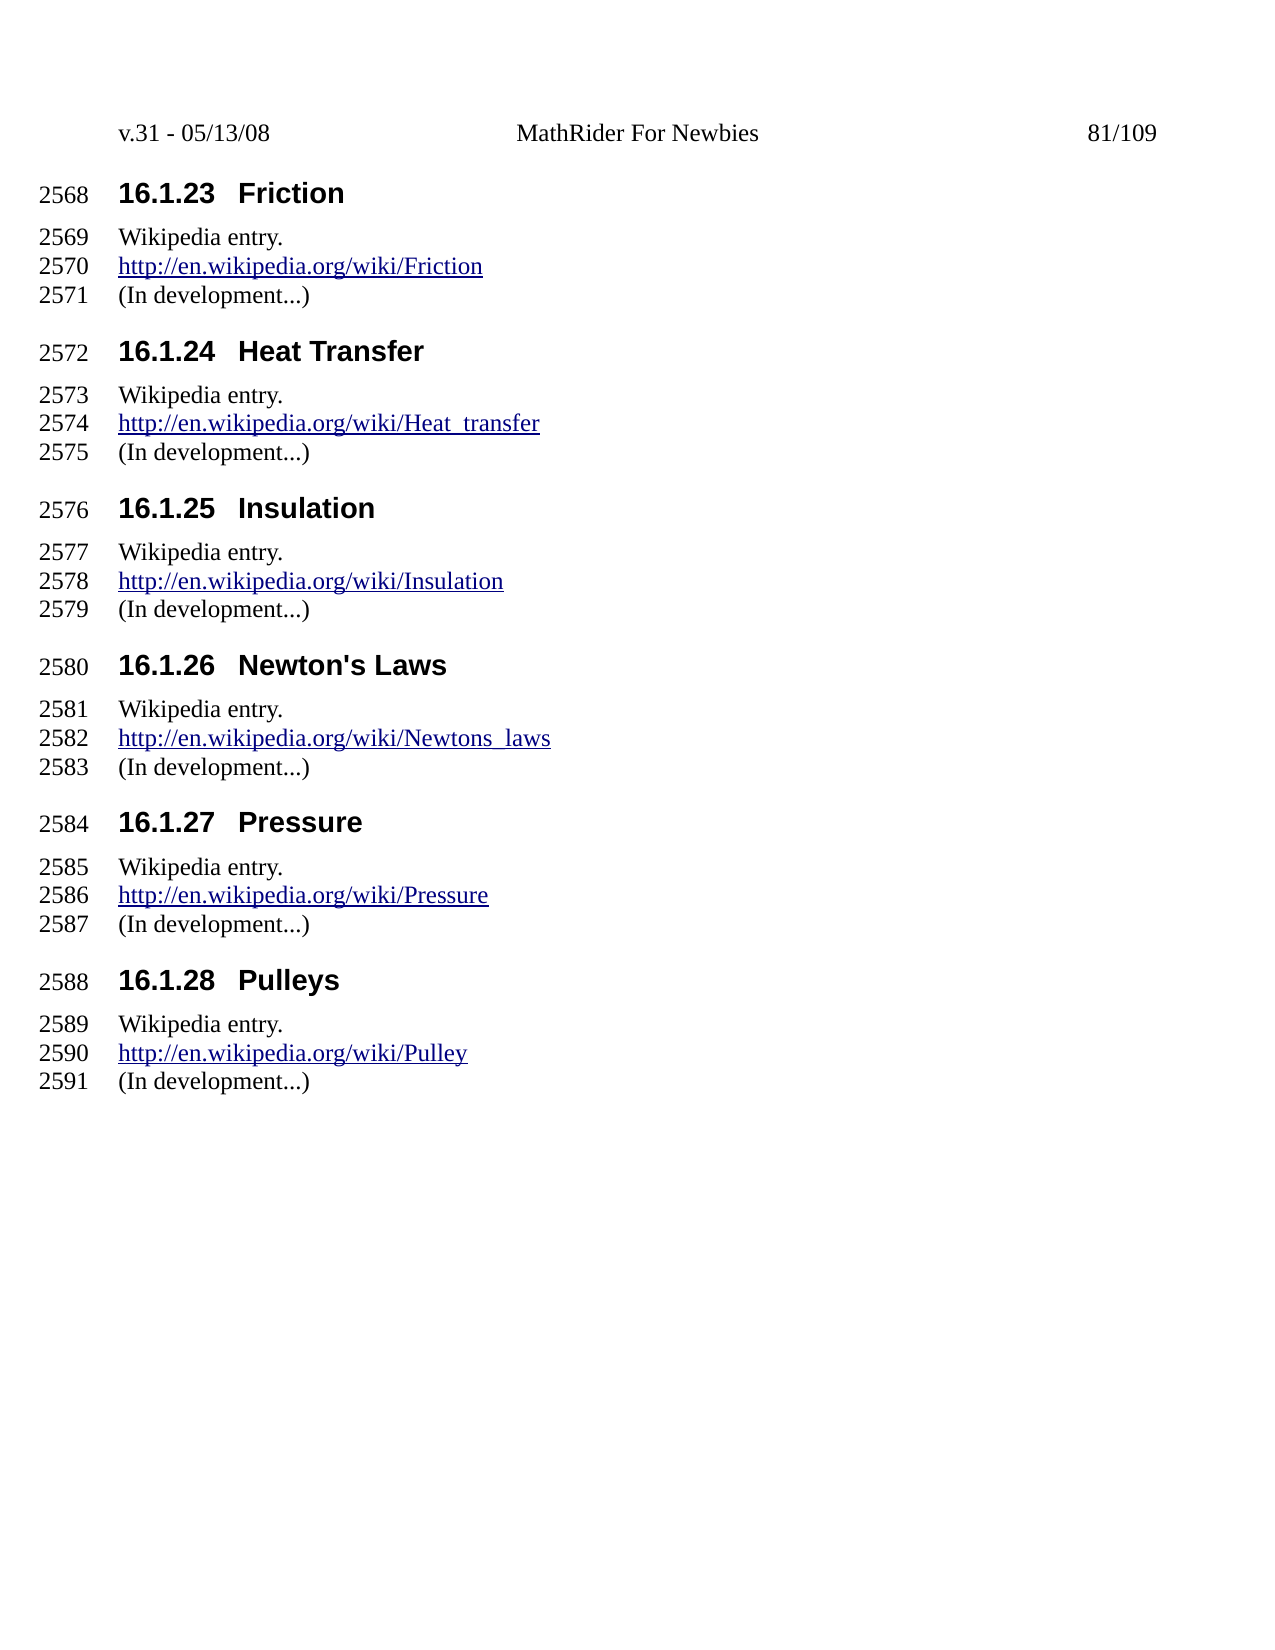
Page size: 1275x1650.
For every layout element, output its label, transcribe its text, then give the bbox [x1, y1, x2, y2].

subtitle Friction [118, 176, 1157, 210]
text (In development...) [118, 280, 1157, 309]
text Wikipedia entry. [118, 694, 1157, 723]
subtitle Newton's Laws [118, 648, 1157, 682]
text (In development...) [118, 437, 1157, 466]
text Wikipedia entry. [118, 380, 1157, 408]
text (In development...) [118, 909, 1157, 938]
subtitle Pulleys [118, 963, 1157, 996]
text (In development...) [118, 594, 1157, 623]
text http://en.wikipedia.org/wiki/Friction [118, 251, 1157, 280]
text (In development...) [118, 752, 1157, 781]
text (In development...) [118, 1066, 1157, 1095]
text Wikipedia entry. [118, 537, 1157, 566]
text http://en.wikipedia.org/wiki/Newtons_laws [118, 723, 1157, 752]
text Wikipedia entry. [118, 222, 1157, 251]
subtitle Heat Transfer [118, 334, 1157, 367]
text http://en.wikipedia.org/wiki/Pressure [118, 880, 1157, 909]
text Wikipedia entry. [118, 1009, 1157, 1038]
text Wikipedia entry. [118, 852, 1157, 880]
text http://en.wikipedia.org/wiki/Heat_transfer [118, 408, 1157, 437]
text http://en.wikipedia.org/wiki/Pulley [118, 1038, 1157, 1066]
subtitle Pressure [118, 806, 1157, 839]
subtitle Insulation [118, 491, 1157, 524]
text http://en.wikipedia.org/wiki/Insulation [118, 566, 1157, 594]
